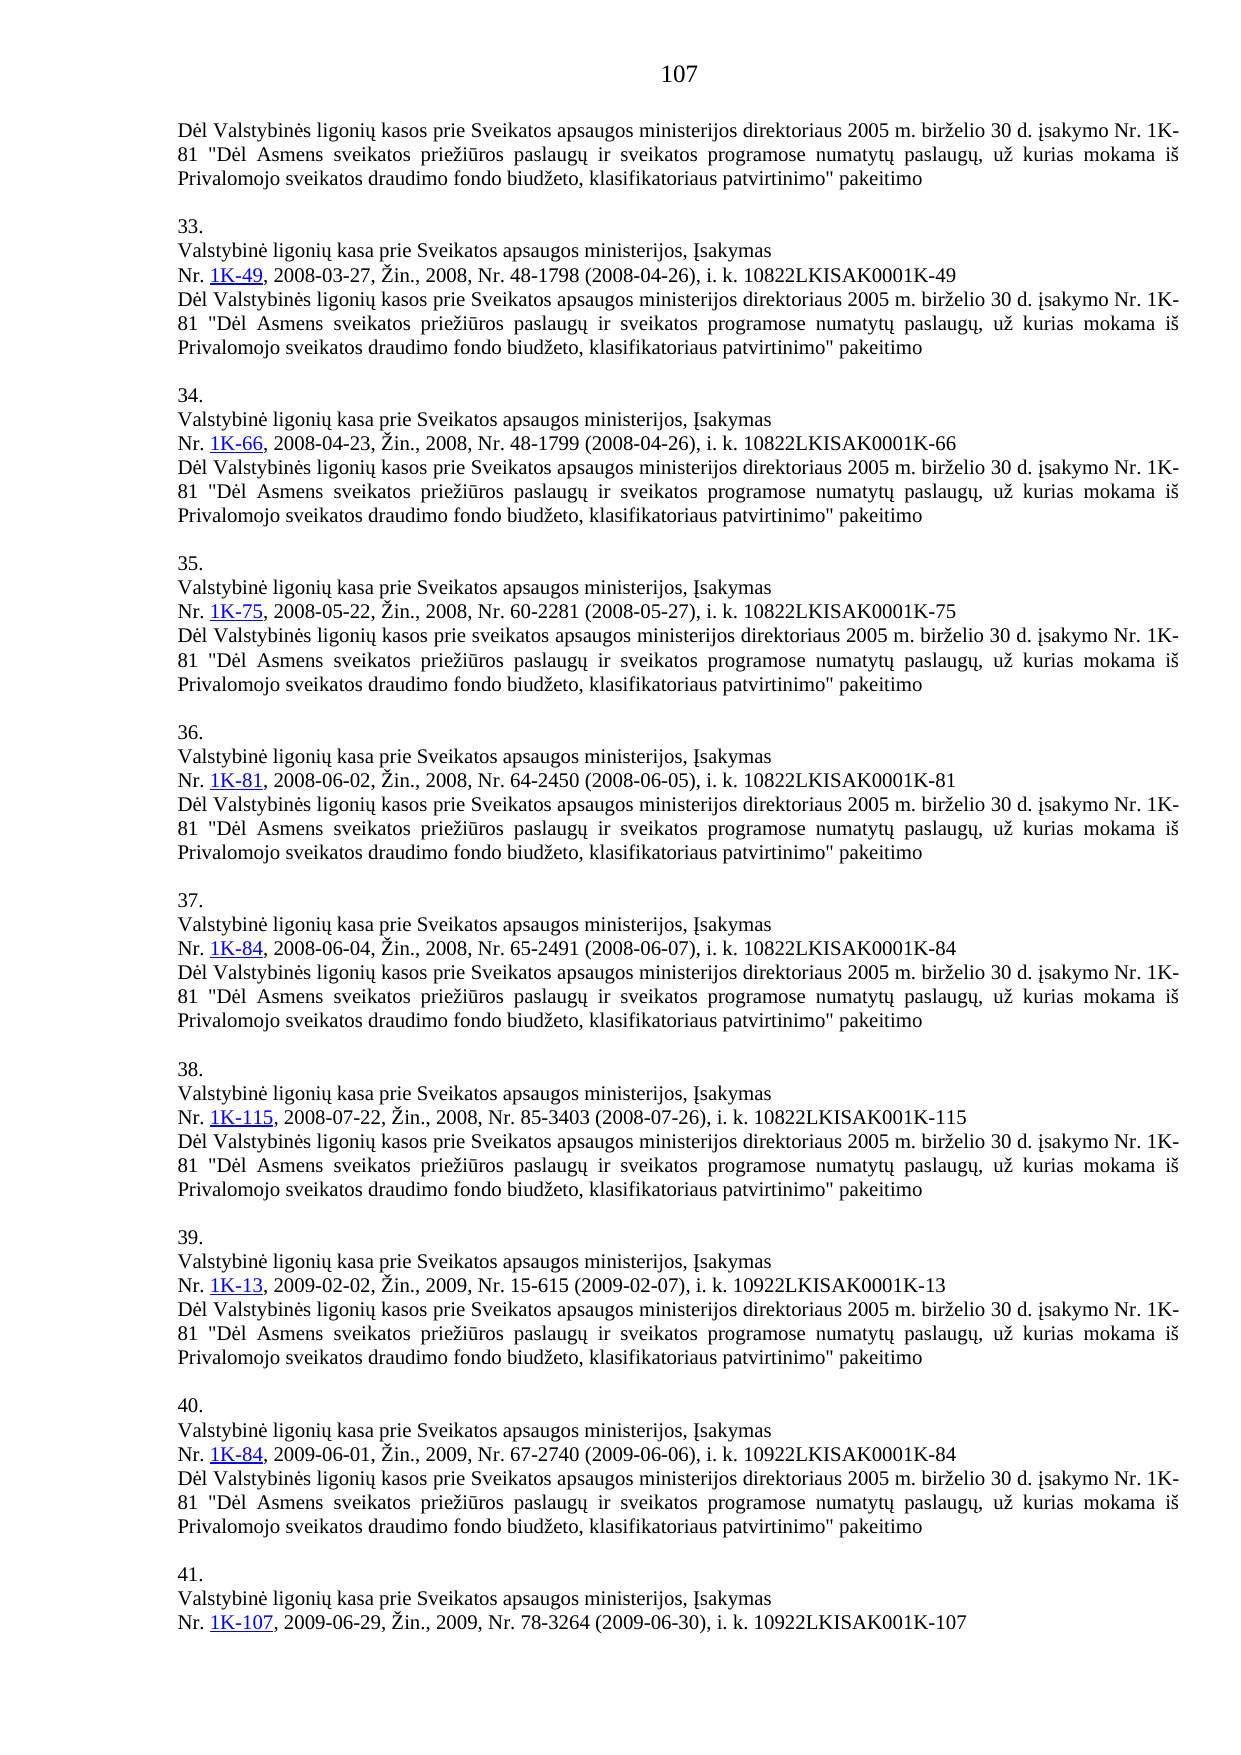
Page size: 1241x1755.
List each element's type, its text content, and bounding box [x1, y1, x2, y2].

text 39. [177, 1225, 1181, 1249]
text Dėl Valstybinės ligonių kasos prie Sveikatos apsaugos ministerijos direktoriaus 2005 m. birželio 30 d. įsakymo Nr. 1K-81 "Dėl Asmens sveikatos priežiūros paslaugų ir sveikatos programose numatytų paslaugų, už kurias mokama iš Privalomojo sveikatos draudimo fondo biudžeto, klasifikatoriaus patvirtinimo" pakeitimo [177, 455, 1181, 527]
text Valstybinė ligonių kasa prie Sveikatos apsaugos ministerijos, Įsakymas [177, 912, 1181, 936]
text Dėl Valstybinės ligonių kasos prie Sveikatos apsaugos ministerijos direktoriaus 2005 m. birželio 30 d. įsakymo Nr. 1K-81 "Dėl Asmens sveikatos priežiūros paslaugų ir sveikatos programose numatytų paslaugų, už kurias mokama iš Privalomojo sveikatos draudimo fondo biudžeto, klasifikatoriaus patvirtinimo" pakeitimo [177, 287, 1181, 359]
text Nr. 1K-81, 2008-06-02, Žin., 2008, Nr. 64-2450 (2008-06-05), i. k. 10822LKISAK0001K-81 [177, 768, 1181, 792]
text Valstybinė ligonių kasa prie Sveikatos apsaugos ministerijos, Įsakymas [177, 1081, 1181, 1105]
text Dėl Valstybinės ligonių kasos prie sveikatos apsaugos ministerijos direktoriaus 2005 m. birželio 30 d. įsakymo Nr. 1K-81 "Dėl Asmens sveikatos priežiūros paslaugų ir sveikatos programose numatytų paslaugų, už kurias mokama iš Privalomojo sveikatos draudimo fondo biudžeto, klasifikatoriaus patvirtinimo" pakeitimo [177, 623, 1181, 696]
text Nr. 1K-66, 2008-04-23, Žin., 2008, Nr. 48-1799 (2008-04-26), i. k. 10822LKISAK0001K-66 [177, 431, 1181, 455]
text Dėl Valstybinės ligonių kasos prie Sveikatos apsaugos ministerijos direktoriaus 2005 m. birželio 30 d. įsakymo Nr. 1K-81 "Dėl Asmens sveikatos priežiūros paslaugų ir sveikatos programose numatytų paslaugų, už kurias mokama iš Privalomojo sveikatos draudimo fondo biudžeto, klasifikatoriaus patvirtinimo" pakeitimo [177, 1297, 1181, 1369]
text 41. [177, 1562, 1181, 1586]
text 38. [177, 1057, 1181, 1081]
text Nr. 1K-49, 2008-03-27, Žin., 2008, Nr. 48-1798 (2008-04-26), i. k. 10822LKISAK0001K-49 [177, 262, 1181, 287]
text Dėl Valstybinės ligonių kasos prie Sveikatos apsaugos ministerijos direktoriaus 2005 m. birželio 30 d. įsakymo Nr. 1K-81 "Dėl Asmens sveikatos priežiūros paslaugų ir sveikatos programose numatytų paslaugų, už kurias mokama iš Privalomojo sveikatos draudimo fondo biudžeto, klasifikatoriaus patvirtinimo" pakeitimo [177, 118, 1181, 190]
text Valstybinė ligonių kasa prie Sveikatos apsaugos ministerijos, Įsakymas [177, 1249, 1181, 1273]
text 34. [177, 383, 1181, 407]
text Valstybinė ligonių kasa prie Sveikatos apsaugos ministerijos, Įsakymas [177, 407, 1181, 431]
text Nr. 1K-115, 2008-07-22, Žin., 2008, Nr. 85-3403 (2008-07-26), i. k. 10822LKISAK001K-115 [177, 1105, 1181, 1129]
text Nr. 1K-75, 2008-05-22, Žin., 2008, Nr. 60-2281 (2008-05-27), i. k. 10822LKISAK0001K-75 [177, 599, 1181, 623]
text Dėl Valstybinės ligonių kasos prie Sveikatos apsaugos ministerijos direktoriaus 2005 m. birželio 30 d. įsakymo Nr. 1K-81 "Dėl Asmens sveikatos priežiūros paslaugų ir sveikatos programose numatytų paslaugų, už kurias mokama iš Privalomojo sveikatos draudimo fondo biudžeto, klasifikatoriaus patvirtinimo" pakeitimo [177, 792, 1181, 864]
text Dėl Valstybinės ligonių kasos prie Sveikatos apsaugos ministerijos direktoriaus 2005 m. birželio 30 d. įsakymo Nr. 1K-81 "Dėl Asmens sveikatos priežiūros paslaugų ir sveikatos programose numatytų paslaugų, už kurias mokama iš Privalomojo sveikatos draudimo fondo biudžeto, klasifikatoriaus patvirtinimo" pakeitimo [177, 1129, 1181, 1201]
text Valstybinė ligonių kasa prie Sveikatos apsaugos ministerijos, Įsakymas [177, 238, 1181, 262]
text Valstybinė ligonių kasa prie Sveikatos apsaugos ministerijos, Įsakymas [177, 1586, 1181, 1610]
text Nr. 1K-107, 2009-06-29, Žin., 2009, Nr. 78-3264 (2009-06-30), i. k. 10922LKISAK001K-107 [177, 1610, 1181, 1634]
text 37. [177, 888, 1181, 912]
text Dėl Valstybinės ligonių kasos prie Sveikatos apsaugos ministerijos direktoriaus 2005 m. birželio 30 d. įsakymo Nr. 1K-81 "Dėl Asmens sveikatos priežiūros paslaugų ir sveikatos programose numatytų paslaugų, už kurias mokama iš Privalomojo sveikatos draudimo fondo biudžeto, klasifikatoriaus patvirtinimo" pakeitimo [177, 1466, 1181, 1538]
text 40. [177, 1393, 1181, 1417]
text 35. [177, 551, 1181, 575]
text 33. [177, 214, 1181, 238]
text Nr. 1K-13, 2009-02-02, Žin., 2009, Nr. 15-615 (2009-02-07), i. k. 10922LKISAK0001K-13 [177, 1273, 1181, 1297]
text 36. [177, 720, 1181, 744]
text Nr. 1K-84, 2008-06-04, Žin., 2008, Nr. 65-2491 (2008-06-07), i. k. 10822LKISAK0001K-84 [177, 936, 1181, 960]
text Valstybinė ligonių kasa prie Sveikatos apsaugos ministerijos, Įsakymas [177, 1417, 1181, 1442]
text Valstybinė ligonių kasa prie Sveikatos apsaugos ministerijos, Įsakymas [177, 744, 1181, 768]
text Dėl Valstybinės ligonių kasos prie Sveikatos apsaugos ministerijos direktoriaus 2005 m. birželio 30 d. įsakymo Nr. 1K-81 "Dėl Asmens sveikatos priežiūros paslaugų ir sveikatos programose numatytų paslaugų, už kurias mokama iš Privalomojo sveikatos draudimo fondo biudžeto, klasifikatoriaus patvirtinimo" pakeitimo [177, 960, 1181, 1032]
text Nr. 1K-84, 2009-06-01, Žin., 2009, Nr. 67-2740 (2009-06-06), i. k. 10922LKISAK0001K-84 [177, 1442, 1181, 1466]
text Valstybinė ligonių kasa prie Sveikatos apsaugos ministerijos, Įsakymas [177, 575, 1181, 599]
